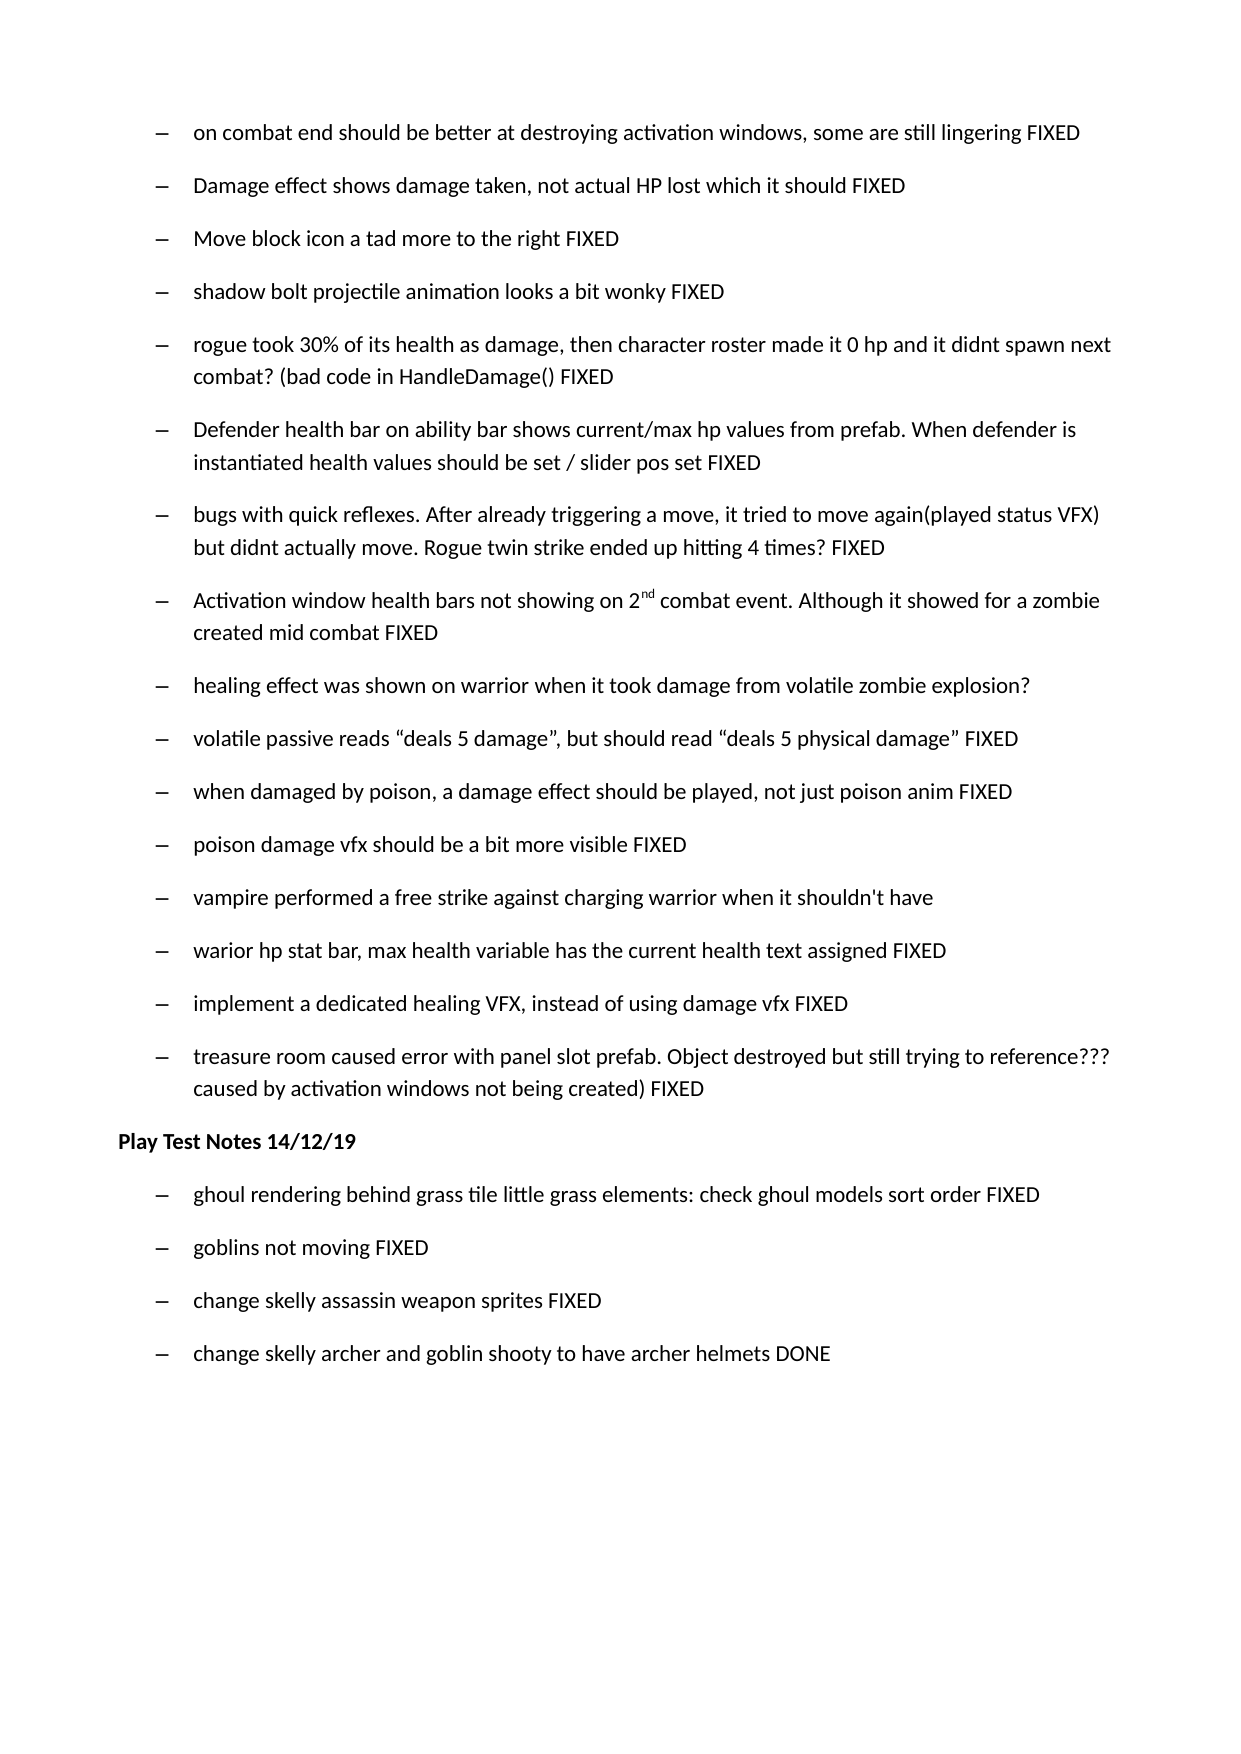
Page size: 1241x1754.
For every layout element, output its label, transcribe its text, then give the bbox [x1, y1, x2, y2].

list bugs with quick reflexes. After already triggering a move, it tried to move again(played status VFX) but didnt actually move. Rogue twin strike ended up hitting 4 times? FIXED [156, 501, 1122, 561]
list treasure room caused error with panel slot prefab. Object destroyed but still trying to reference??? caused by activation windows not being created) FIXED [156, 1042, 1122, 1102]
list poison damage vfx should be a bit more visible FIXED [156, 830, 1122, 858]
list healing effect was shown on warrior when it took damage from volatile zombie explosion? [156, 671, 1122, 699]
list Activation window health bars not showing on 2nd combat event. Although it showed for a zombie created mid combat FIXED [156, 586, 1122, 646]
list warior hp stat bar, max health variable has the current health text assigned FIXED [156, 936, 1122, 964]
list ghoul rendering behind grass tile little grass elements: check ghoul models sort order FIXED [156, 1180, 1122, 1208]
list shadow bolt projectile animation looks a bit wonky FIXED [156, 277, 1122, 305]
list rogue took 30% of its health as damage, then character roster made it 0 hp and it didnt spawn next combat? (bad code in HandleDamage() FIXED [156, 330, 1122, 390]
list Damage effect shows damage taken, not actual HP lost which it should FIXED [156, 171, 1122, 199]
list when damaged by poison, a damage effect should be played, not just poison anim FIXED [156, 777, 1122, 805]
list change skelly assassin weapon sprites FIXED [156, 1286, 1122, 1314]
list Defender health bar on ability bar shows current/max hp values from prefab. When defender is instantiated health values should be set / slider pos set FIXED [156, 415, 1122, 476]
list vampire performed a free strike against charging warrior when it shouldn't have [156, 883, 1122, 911]
list implement a dedicated healing VFX, instead of using damage vfx FIXED [156, 989, 1122, 1017]
list change skelly archer and goblin shooty to have archer helmets DONE [156, 1339, 1122, 1367]
text Play Test Notes 14/12/19 [118, 1127, 1122, 1155]
list goblins not moving FIXED [156, 1233, 1122, 1261]
list on combat end should be better at destroying activation windows, some are still lingering FIXED [156, 118, 1122, 146]
list Move block icon a tad more to the right FIXED [156, 224, 1122, 252]
list volatile passive reads “deals 5 damage”, but should read “deals 5 physical damage” FIXED [156, 724, 1122, 752]
